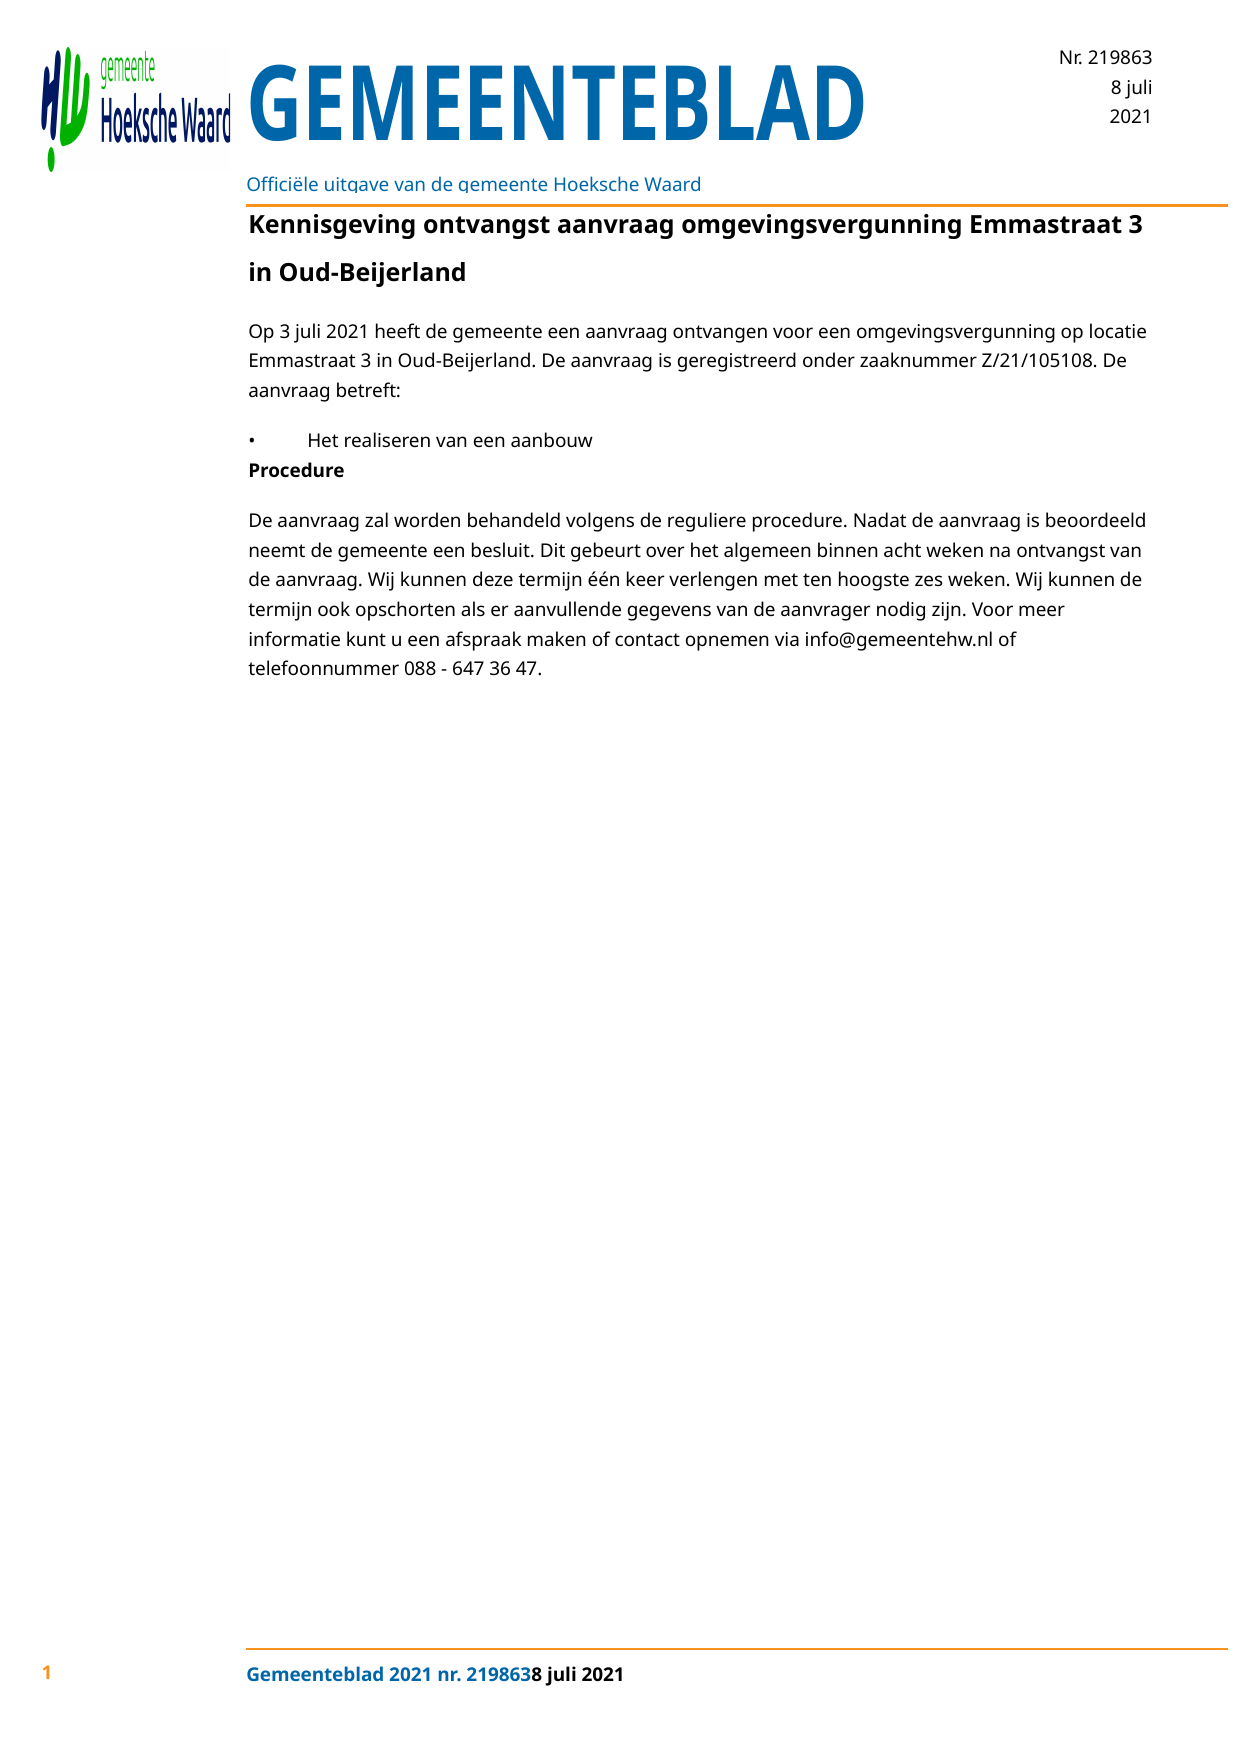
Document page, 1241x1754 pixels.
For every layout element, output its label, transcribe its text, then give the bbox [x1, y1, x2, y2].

text Procedure [248, 457, 1152, 483]
text De aanvraag zal worden behandeld volgens de reguliere procedure. Nadat de aanvraag is beoordeeld neemt de gemeente een besluit. Dit gebeurt over het algemeen binnen acht weken na ontvangst van de aanvraag. Wij kunnen deze termijn één keer verlengen met ten hoogste zes weken. Wij kunnen de termijn ook opschorten als er aanvullende gegevens van de aanvrager nodig zijn. Voor meer informatie kunt u een afspraak maken of contact opnemen via info@gemeentehw.nl of telefoonnummer 088 - 647 36 47. [248, 507, 1152, 681]
text Kennisgeving ontvangst aanvraag omgevingsvergunning Emmastraat 3 in Oud-Beijerland [248, 207, 1152, 288]
list Het realiseren van een aanbouw [248, 427, 1152, 453]
picture [41, 47, 231, 172]
text Op 3 juli 2021 heeft de gemeente een aanvraag ontvangen voor een omgevingsvergunning op locatie Emmastraat 3 in Oud-Beijerland. De aanvraag is geregistreerd onder zaaknummer Z/21/105108. De aanvraag betreft: [248, 318, 1152, 403]
